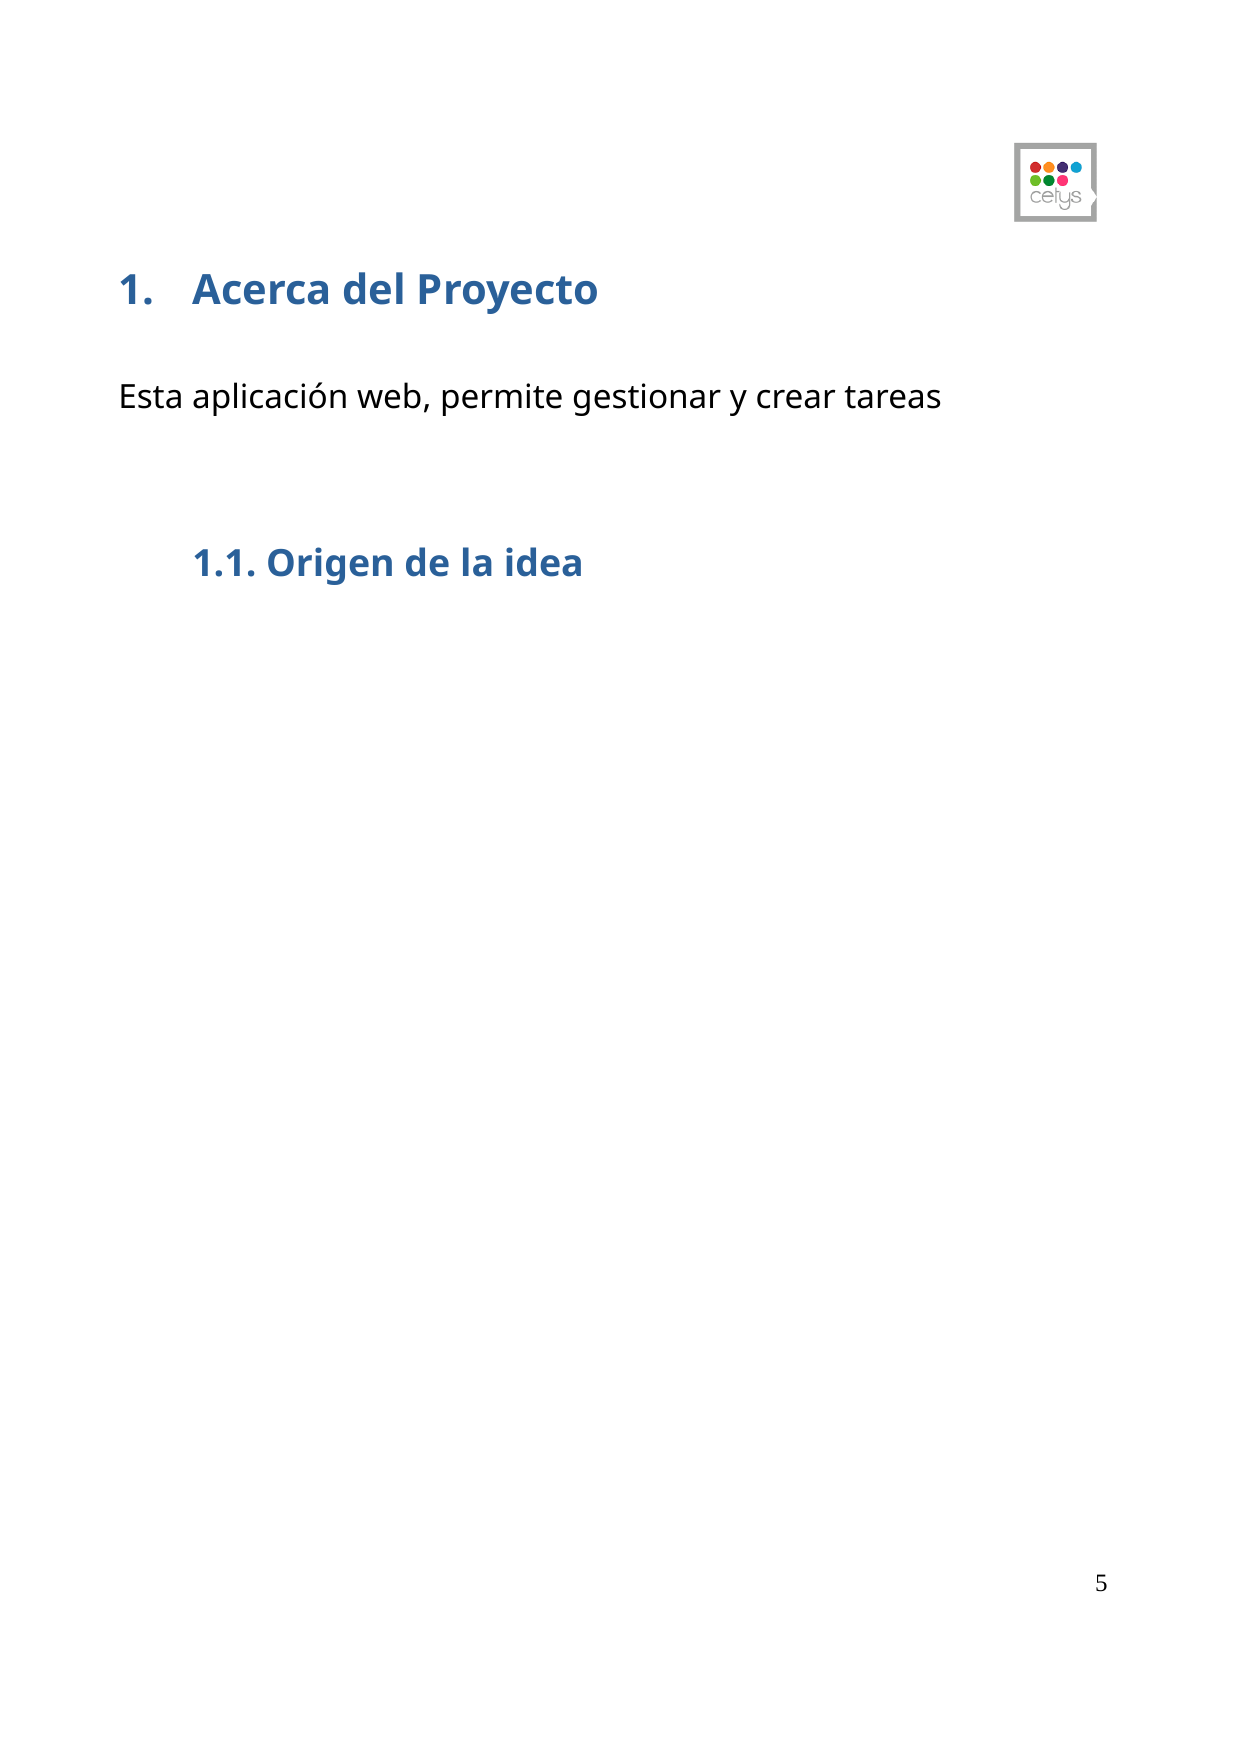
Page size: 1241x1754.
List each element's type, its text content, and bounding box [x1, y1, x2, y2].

picture [991, 118, 1122, 231]
text 1. Acerca del Proyecto [118, 260, 1122, 317]
text Esta aplicación web, permite gestionar y crear tareas [118, 373, 1122, 419]
text 1.1. Origen de la idea [118, 532, 1122, 589]
